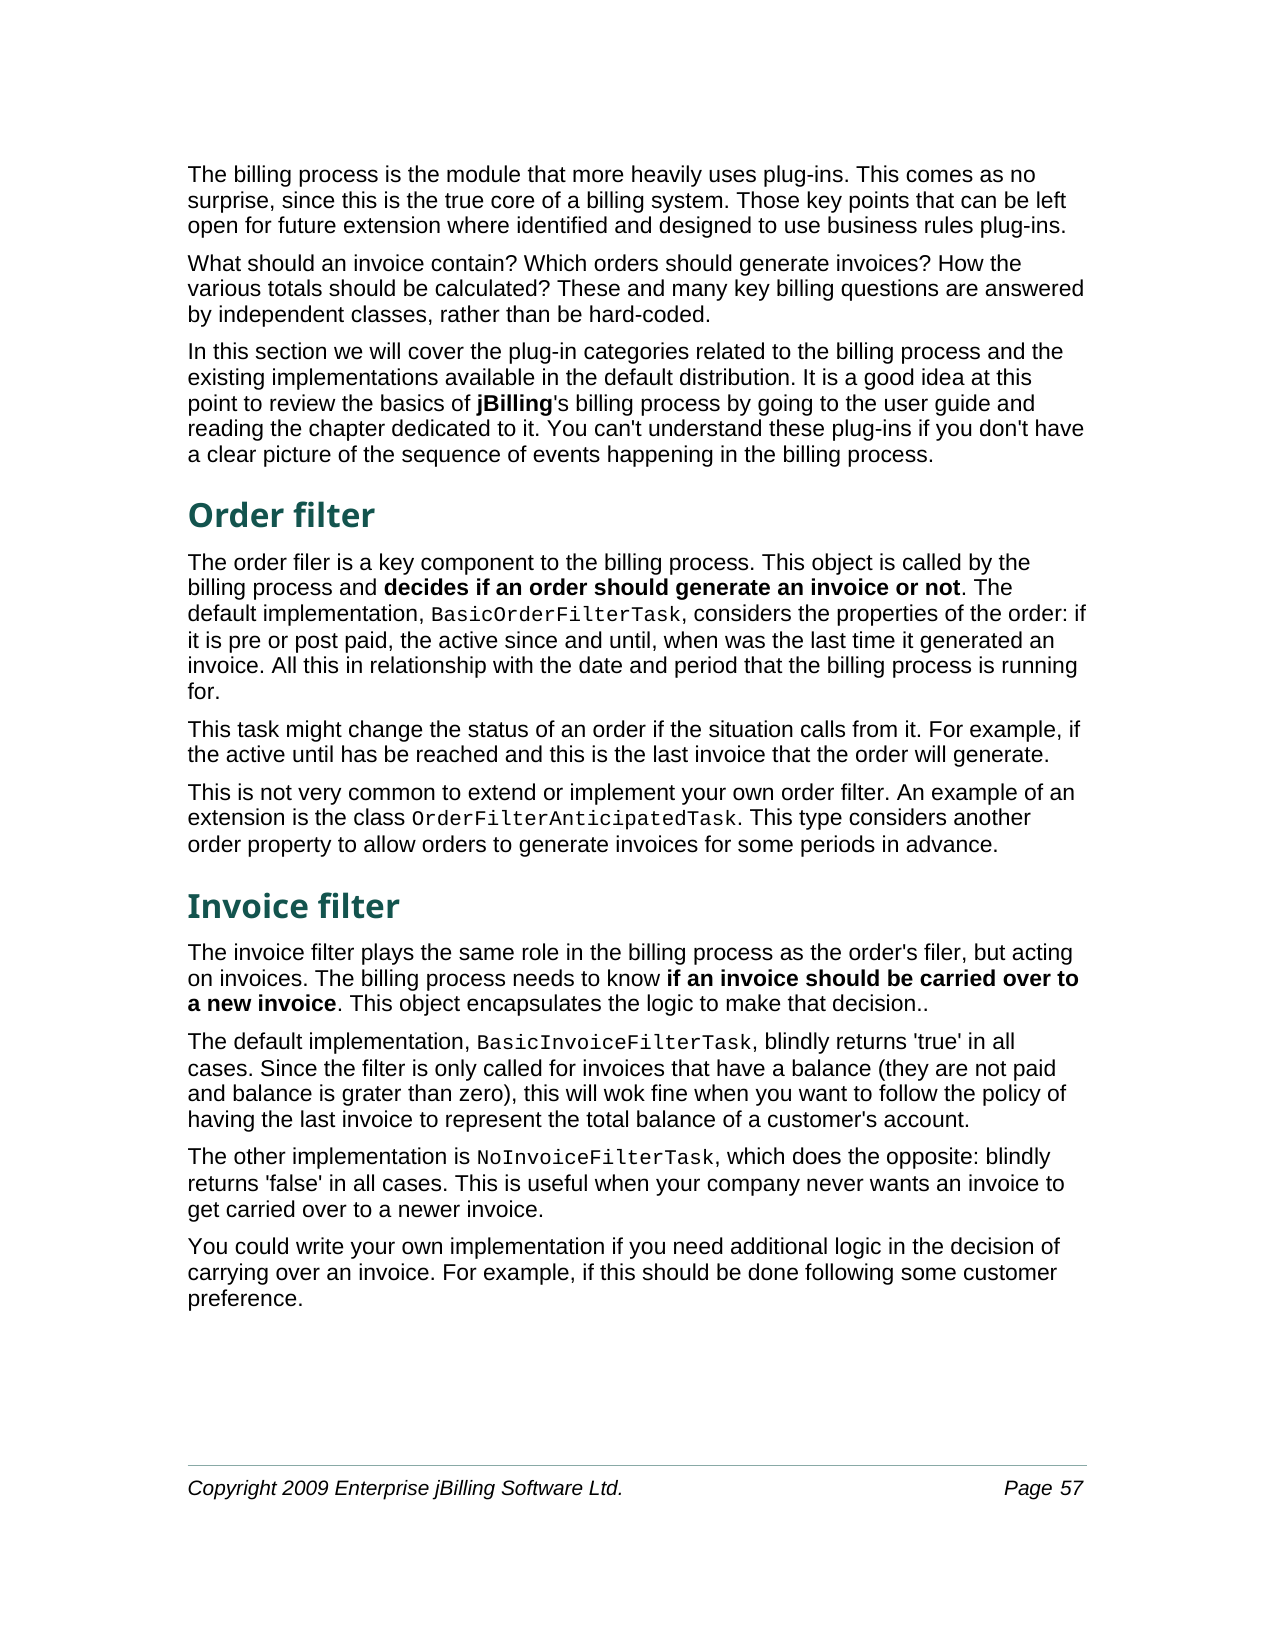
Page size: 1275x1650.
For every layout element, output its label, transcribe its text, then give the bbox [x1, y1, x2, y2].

text The billing process is the module that more heavily uses plug-ins. This comes as no surprise, since this is the true core of a billing system. Those key points that can be left open for future extension where identified and designed to use business rules plug-ins. [187, 162, 1087, 239]
text In this section we will cover the plug-in categories related to the billing process and the existing implementations available in the default distribution. It is a good idea at this point to review the basics of jBilling's billing process by going to the user guide and reading the chapter dedicated to it. You can't understand these plug-ins if you don't have a clear picture of the sequence of events happening in the billing process. [187, 339, 1087, 467]
subtitle Invoice filter [187, 882, 1087, 928]
text What should an invoice contain? Which orders should generate invoices? How the various totals should be calculated? These and many key billing questions are answered by independent classes, rather than be hard-coded. [187, 250, 1087, 327]
text You could write your own implementation if you need additional logic in the decision of carrying over an invoice. For example, if this should be done following some customer preference. [187, 1234, 1087, 1311]
text The default implementation, BasicInvoiceFilterTask, blindly returns 'true' in all cases. Since the filter is only called for invoices that have a balance (they are not paid and balance is grater than zero), this will wok fine when you want to follow the policy of having the last invoice to represent the total balance of a customer's account. [187, 1028, 1087, 1132]
text This is not very common to extend or implement your own order filter. An example of an extension is the class OrderFilterAnticipatedTask. This type considers another order property to allow orders to generate invoices for some periods in advance. [187, 779, 1087, 857]
text The invoice filter plays the same role in the billing process as the order's filer, but acting on invoices. The billing process needs to know if an invoice should be carried over to a new invoice. This object encapsulates the logic to make that decision.. [187, 940, 1087, 1017]
text The order filer is a key component to the billing process. This object is called by the billing process and decides if an order should generate an invoice or not. The default implementation, BasicOrderFilterTask, considers the properties of the order: if it is pre or post paid, the active since and until, when was the last time it generated an invoice. All this in relationship with the date and period that the billing process is running for. [187, 549, 1087, 704]
text The other implementation is NoInvoiceFilterTask, which does the opposite: blindly returns 'false' in all cases. This is useful when your company never wants an invoice to get carried over to a newer invoice. [187, 1144, 1087, 1222]
subtitle Order filter [187, 492, 1087, 538]
text This task might change the status of an order if the situation calls from it. For example, if the active until has be reached and this is the last invoice that the order will generate. [187, 716, 1087, 767]
